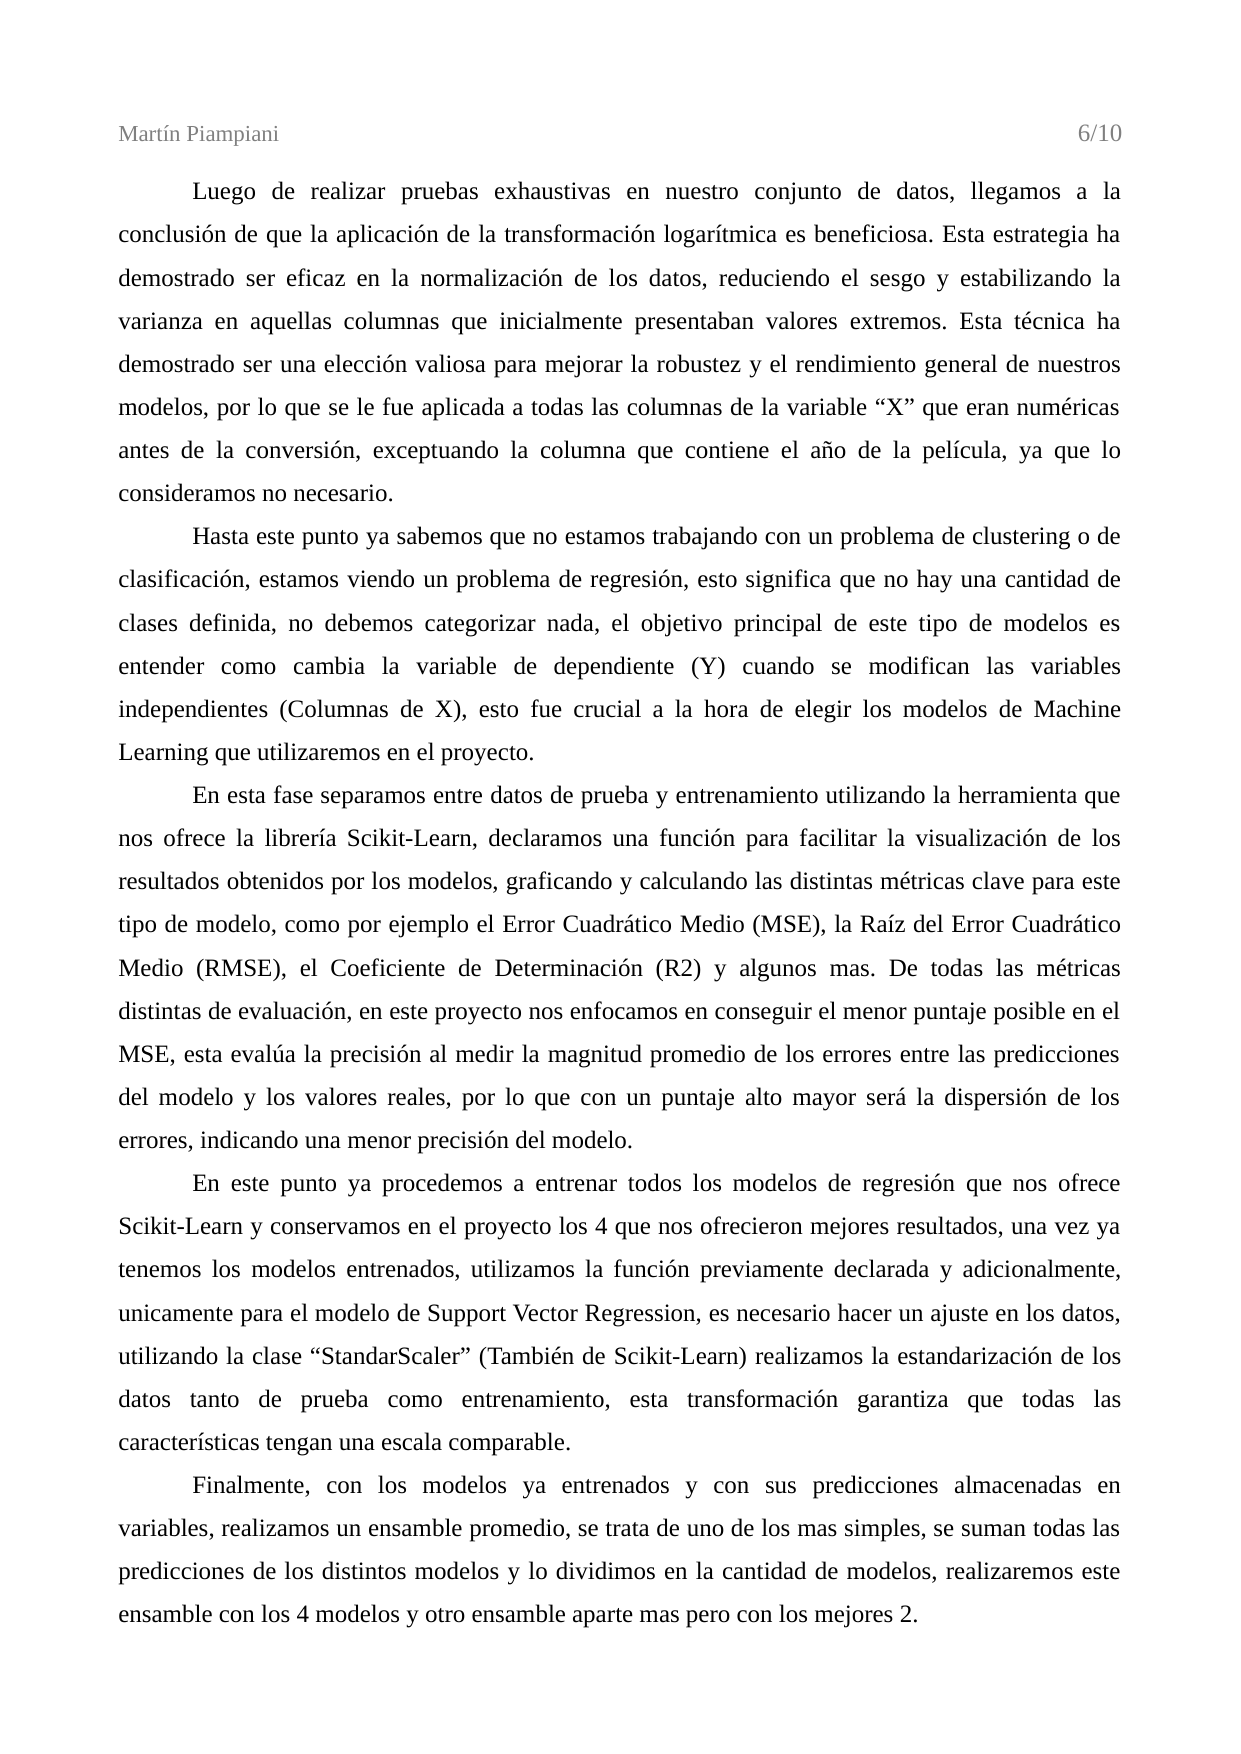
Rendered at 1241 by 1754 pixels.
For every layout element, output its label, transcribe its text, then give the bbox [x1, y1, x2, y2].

text En este punto ya procedemos a entrenar todos los modelos de regresión que nos ofrece Scikit-Learn y conservamos en el proyecto los 4 que nos ofrecieron mejores resultados, una vez ya tenemos los modelos entrenados, utilizamos la función previamente declarada y adicionalmente, unicamente para el modelo de Support Vector Regression, es necesario hacer un ajuste en los datos, utilizando la clase “StandarScaler” (También de Scikit-Learn) realizamos la estandarización de los datos tanto de prueba como entrenamiento, esta transformación garantiza que todas las características tengan una escala comparable. [118, 1168, 1122, 1456]
text Finalmente, con los modelos ya entrenados y con sus predicciones almacenadas en variables, realizamos un ensamble promedio, se trata de uno de los mas simples, se suman todas las predicciones de los distintos modelos y lo dividimos en la cantidad de modelos, realizaremos este ensamble con los 4 modelos y otro ensamble aparte mas pero con los mejores 2. [118, 1470, 1122, 1628]
text Luego de realizar pruebas exhaustivas en nuestro conjunto de datos, llegamos a la conclusión de que la aplicación de la transformación logarítmica es beneficiosa. Esta estrategia ha demostrado ser eficaz en la normalización de los datos, reduciendo el sesgo y estabilizando la varianza en aquellas columnas que inicialmente presentaban valores extremos. Esta técnica ha demostrado ser una elección valiosa para mejorar la robustez y el rendimiento general de nuestros modelos, por lo que se le fue aplicada a todas las columnas de la variable “X” que eran numéricas antes de la conversión, exceptuando la columna que contiene el año de la película, ya que lo consideramos no necesario. [118, 176, 1122, 507]
text Hasta este punto ya sabemos que no estamos trabajando con un problema de clustering o de clasificación, estamos viendo un problema de regresión, esto significa que no hay una cantidad de clases definida, no debemos categorizar nada, el objetivo principal de este tipo de modelos es entender como cambia la variable de dependiente (Y) cuando se modifican las variables independientes (Columnas de X), esto fue crucial a la hora de elegir los modelos de Machine Learning que utilizaremos en el proyecto. [118, 521, 1122, 766]
text En esta fase separamos entre datos de prueba y entrenamiento utilizando la herramienta que nos ofrece la librería Scikit-Learn, declaramos una función para facilitar la visualización de los resultados obtenidos por los modelos, graficando y calculando las distintas métricas clave para este tipo de modelo, como por ejemplo el Error Cuadrático Medio (MSE), la Raíz del Error Cuadrático Medio (RMSE), el Coeficiente de Determinación (R2) y algunos mas. De todas las métricas distintas de evaluación, en este proyecto nos enfocamos en conseguir el menor puntaje posible en el MSE, esta evalúa la precisión al medir la magnitud promedio de los errores entre las predicciones del modelo y los valores reales, por lo que con un puntaje alto mayor será la dispersión de los errores, indicando una menor precisión del modelo. [118, 780, 1122, 1154]
